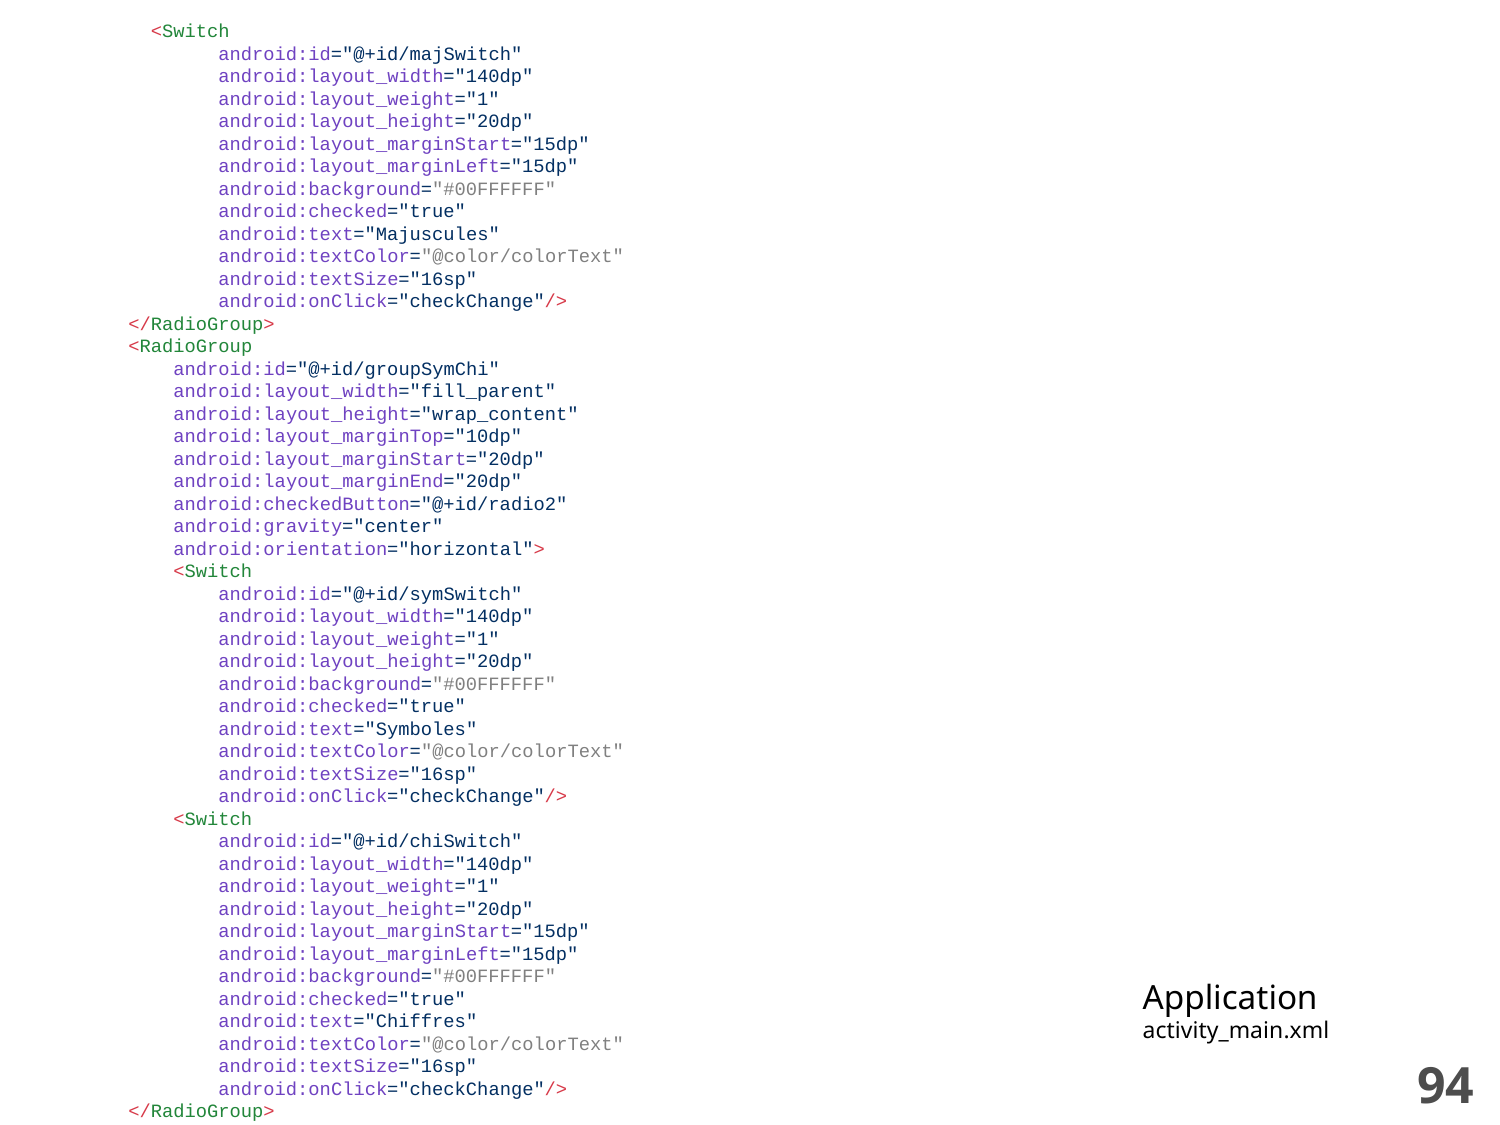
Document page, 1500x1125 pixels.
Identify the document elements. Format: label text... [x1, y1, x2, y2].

text_box Application activity_main.xml [1127, 968, 1447, 1104]
text_box <Switch android:id="@+id/majSwitch" android:layout_width="140dp" android:layout_weight="1" android:layout_height="20dp" android:layout_marginStart="15dp" android:layout_marginLeft="15dp" android:background="#00FFFFFF" android:checked="true" android:text="Majuscules" android:textColor="@color/colorText" android:textSize="16sp" android:onClick="checkChange"/> </RadioGroup> <RadioGroup android:id="@+id/groupSymChi" android:layout_width="fill_parent" android:layout_height="wrap_content" android:layout_marginTop="10dp" android:layout_marginStart="20dp" android:layout_marginEnd="20dp" android:checkedButton="@+id/radio2" android:gravity="center" android:orientation="horizontal"> <Switch android:id="@+id/symSwitch" android:layout_width="140dp" android:layout_weight="1" android:layout_height="20dp" android:background="#00FFFFFF" android:checked="true" android:text="Symboles" android:textColor="@color/colorText" android:textSize="16sp" android:onClick="checkChange"/> <Switch android:id="@+id/chiSwitch" android:layout_width="140dp" android:layout_weight="1" android:layout_height="20dp" android:layout_marginStart="15dp" android:layout_marginLeft="15dp" android:background="#00FFFFFF" android:checked="true" android:text="Chiffres" android:textColor="@color/colorText" android:textSize="16sp" android:onClick="checkChange"/> </RadioGroup> [23, 11, 1477, 1125]
text_box [1417, 1054, 1500, 1109]
